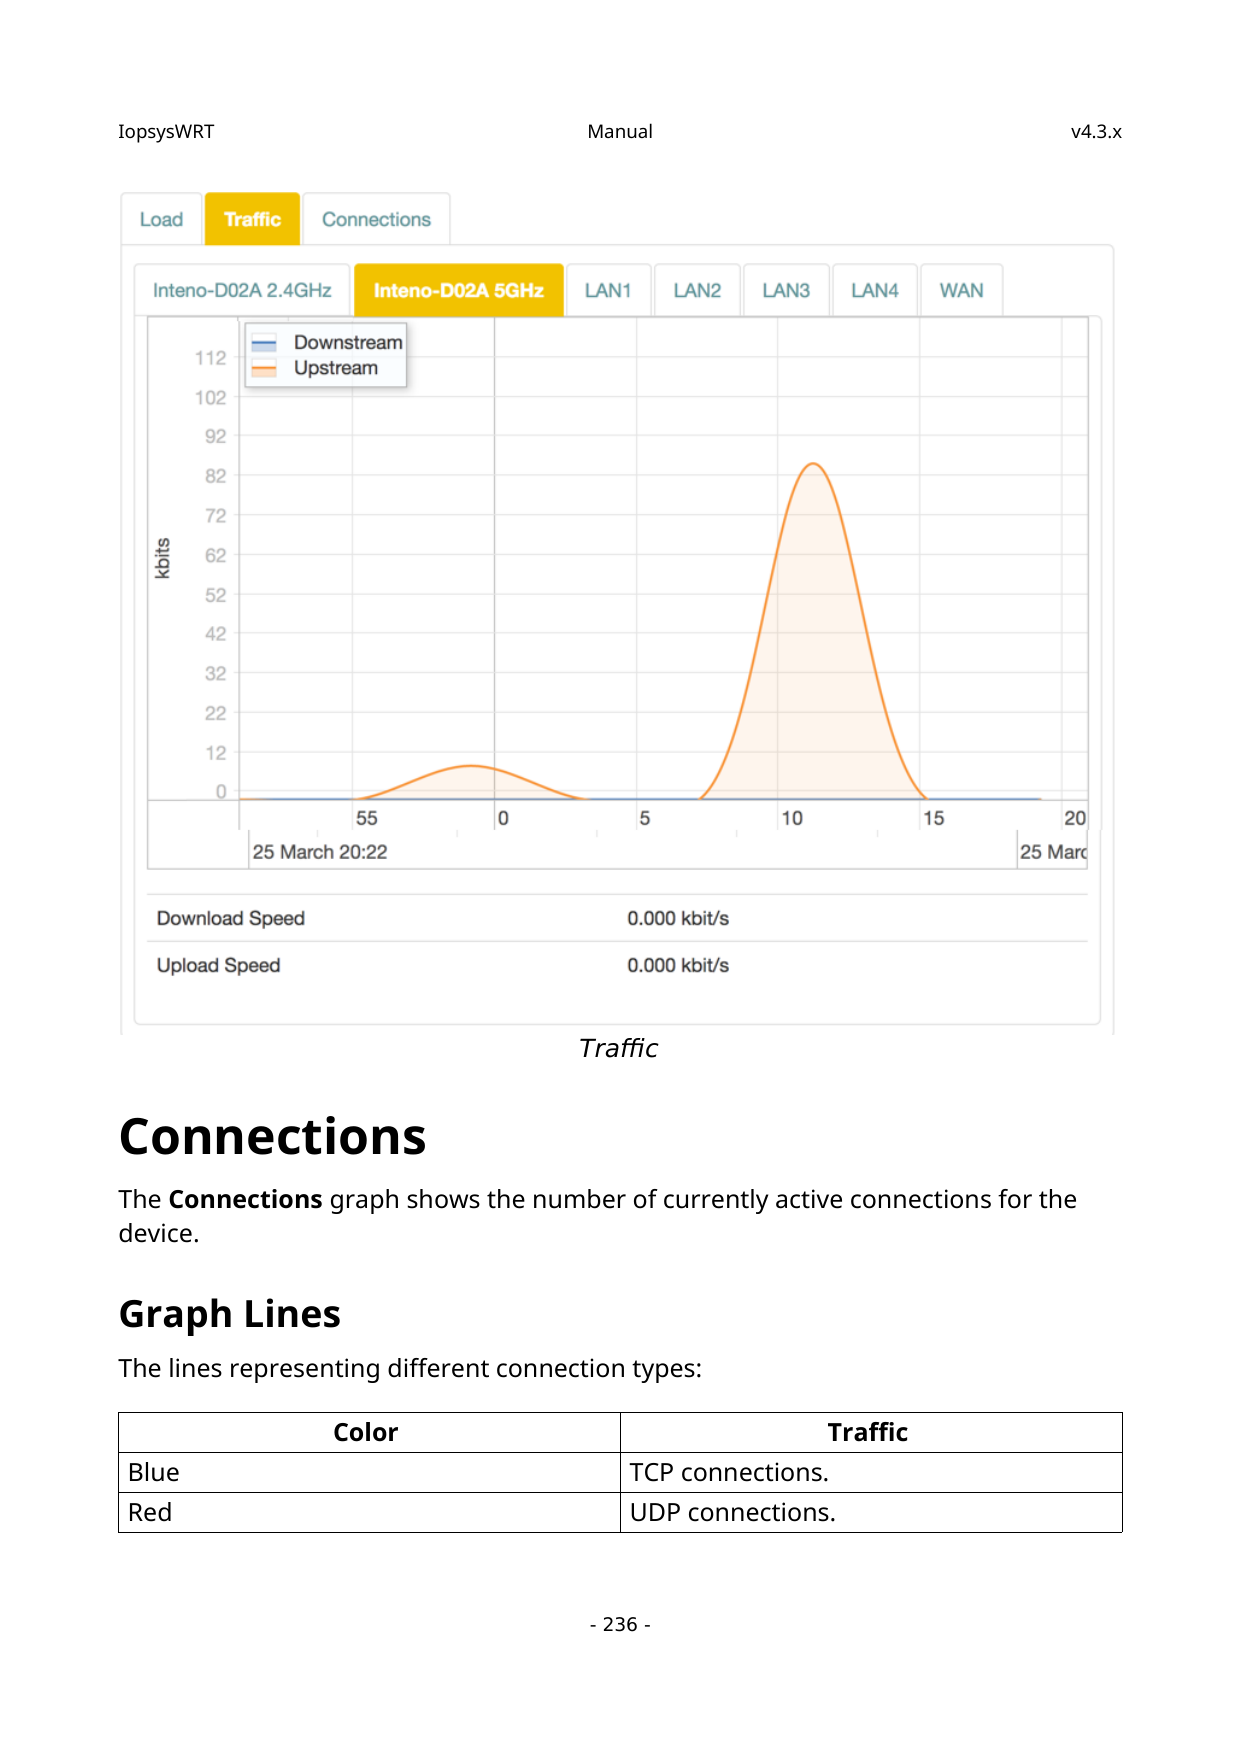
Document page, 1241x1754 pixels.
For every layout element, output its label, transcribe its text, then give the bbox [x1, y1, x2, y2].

table_cell UDP connections. [621, 1493, 1122, 1532]
subtitle Connections [118, 1101, 1122, 1169]
table_cell TCP connections. [621, 1453, 1122, 1492]
text The lines representing different connection types: [118, 1351, 1122, 1385]
text Traffic [118, 1035, 1122, 1063]
picture [118, 185, 1123, 1035]
text The Connections graph shows the number of currently active connections for the device. [118, 1182, 1122, 1250]
table_cell Blue [119, 1453, 620, 1492]
table_header Color [119, 1413, 620, 1452]
table_cell Red [119, 1493, 620, 1532]
subtitle Graph Lines [118, 1287, 1122, 1338]
table_header Traffic [621, 1413, 1122, 1452]
